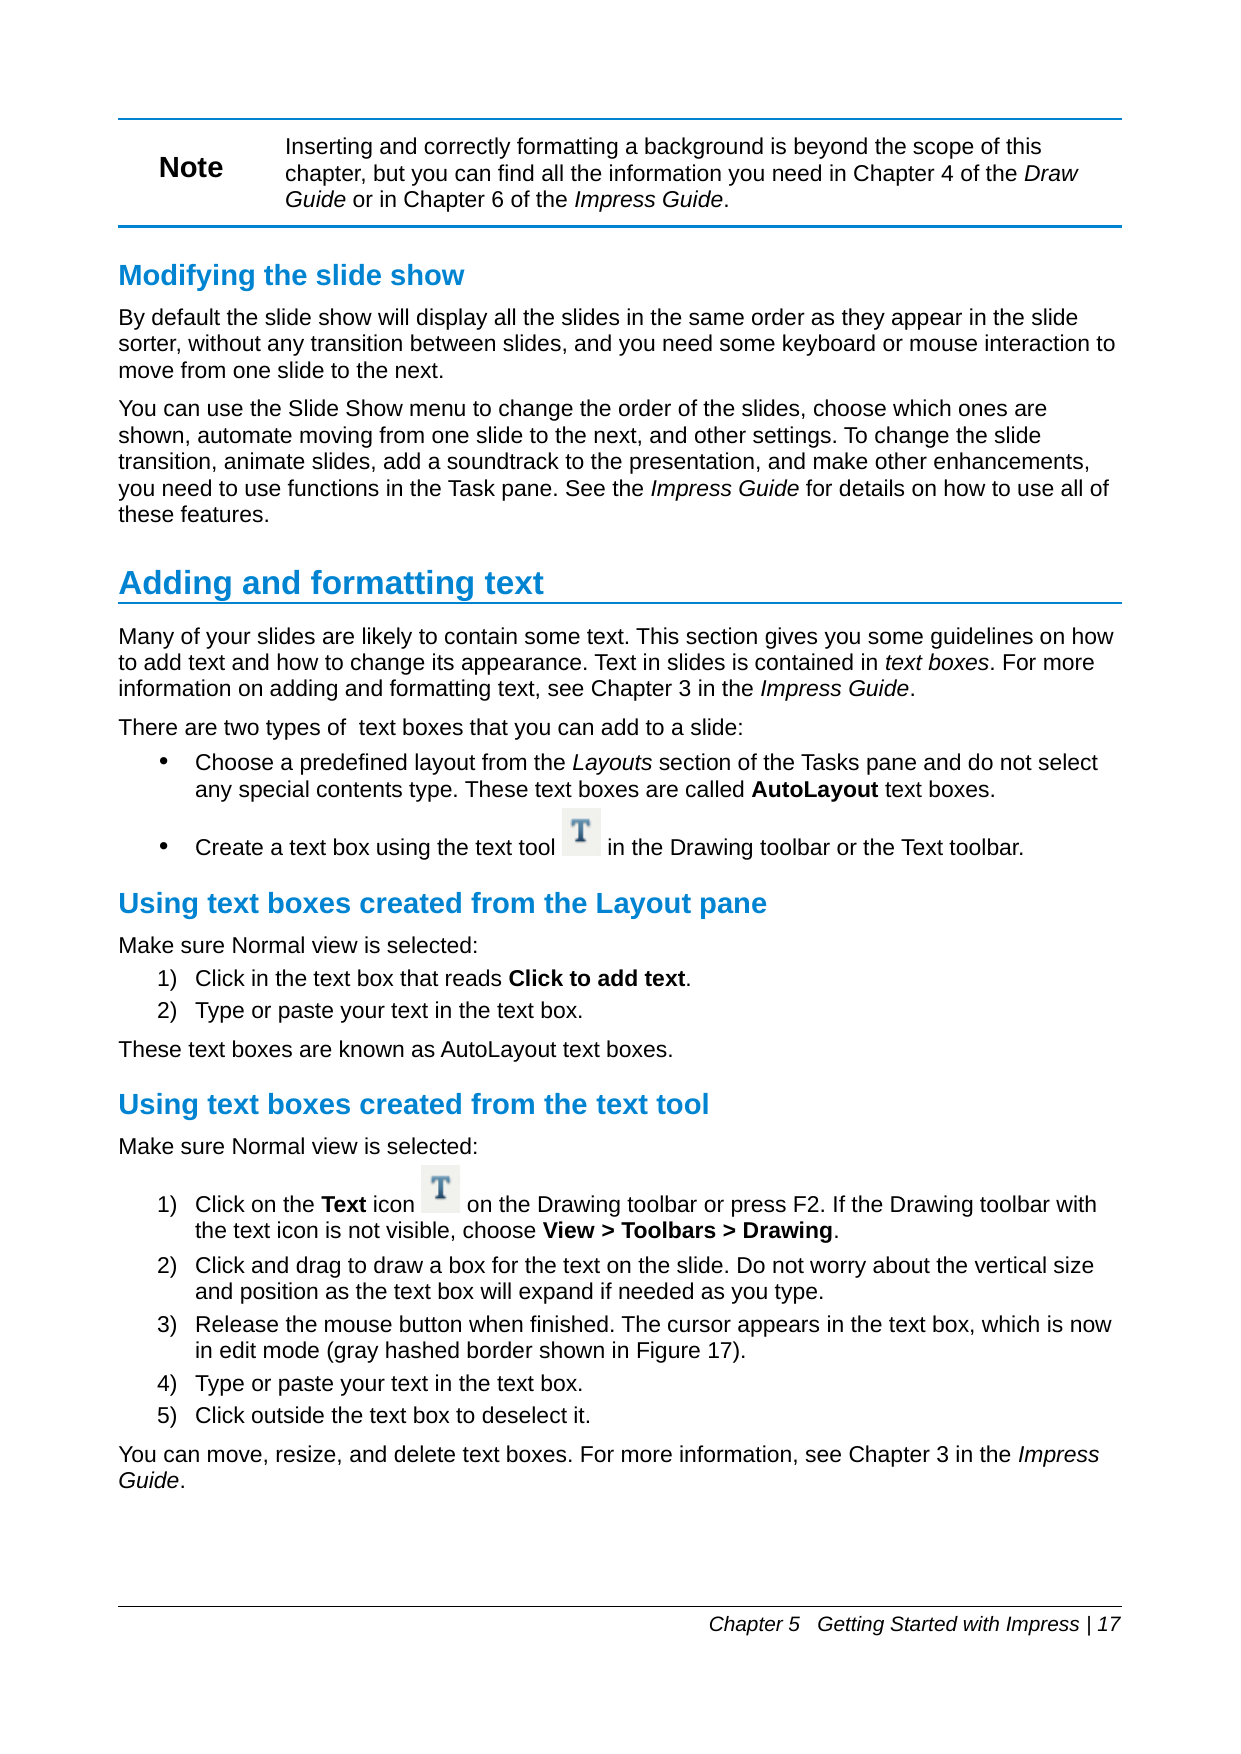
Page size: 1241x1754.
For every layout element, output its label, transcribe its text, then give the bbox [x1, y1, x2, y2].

subtitle Using text boxes created from the Layout pane [118, 886, 1122, 919]
list Click in the text box that reads Click to add text. [177, 964, 1122, 991]
text By default the slide show will display all the slides in the same order as they appear in the slide sorter, without any transition between slides, and you need some keyboard or mouse interaction to move from one slide to the next. [118, 304, 1122, 383]
list Create a text box using the text tool in the Drawing toolbar or the Text toolbar. [156, 809, 1122, 862]
list Make sure Normal view is selected: [118, 1133, 1122, 1159]
picture [421, 1165, 461, 1213]
list Choose a predefined layout from the Layouts section of the Tasks pane and do not select any special contents type. These text boxes are called AutoLayout text boxes. [156, 747, 1122, 803]
subtitle Modifying the slide show [118, 258, 1122, 291]
text Many of your slides are likely to contain some text. This section gives you some guidelines on how to add text and how to change its appearance. Text in slides is contained in text boxes. For more information on adding and formatting text, see Chapter 3 in the Impress Guide. [118, 623, 1122, 702]
text You can use the Slide Show menu to change the order of the slides, choose which ones are shown, automate moving from one slide to the next, and other settings. To change the slide transition, animate slides, add a soundtrack to the presentation, and make other enhancements, you need to use functions in the Task pane. See the Impress Guide for details on how to use all of these features. [118, 395, 1122, 527]
list Type or paste your text in the text box. [177, 997, 1122, 1023]
picture [561, 808, 601, 856]
table_header Note [118, 120, 263, 225]
subtitle Using text boxes created from the text tool [118, 1087, 1122, 1120]
list Make sure Normal view is selected: [118, 932, 1122, 958]
list There are two types of text boxes that you can add to a slide: [118, 714, 1122, 741]
list Click on the Text icon on the Drawing toolbar or press F2. If the Drawing toolbar with the text icon is not visible, choose View > Toolbars > Drawing. [177, 1165, 1122, 1246]
list Click and drag to draw a box for the text on the slide. Do not worry about the vertical size and position as the text box will expand if needed as you type. [177, 1252, 1122, 1304]
list Click outside the text box to deselect it. [177, 1402, 1122, 1429]
table_header Inserting and correctly formatting a background is beyond the scope of this chapter, but you can find all the information you need in Chapter 4 of the Draw Guide or in Chapter 6 of the Impress Guide. [264, 120, 1122, 225]
list Type or paste your text in the text box. [177, 1370, 1122, 1396]
text These text boxes are known as AutoLayout text boxes. [118, 1036, 1122, 1062]
subtitle Adding and formatting text [118, 563, 1122, 602]
list Release the mouse button when finished. The cursor appears in the text box, which is now in edit mode (gray hashed border shown in Figure 17). [177, 1311, 1122, 1363]
text You can move, resize, and delete text boxes. For more information, see Chapter 3 in the Impress Guide. [118, 1441, 1122, 1494]
